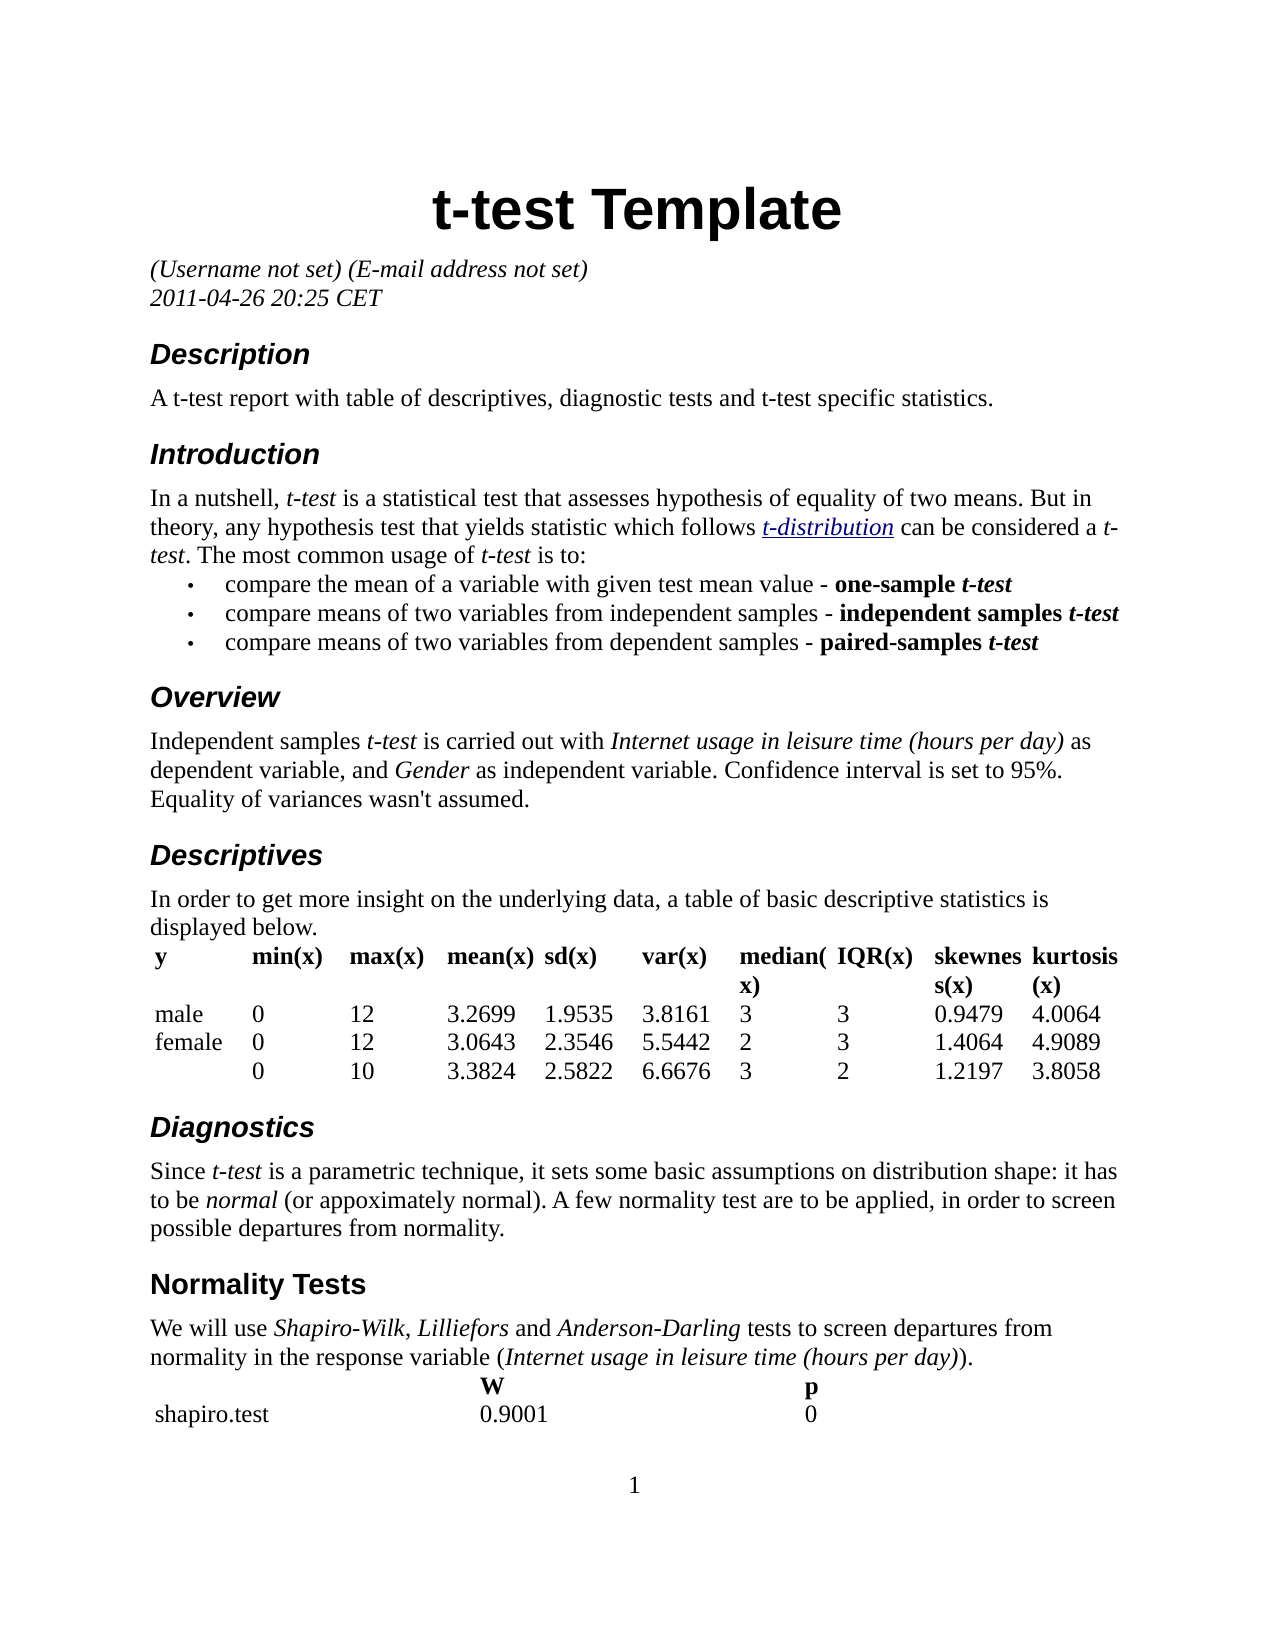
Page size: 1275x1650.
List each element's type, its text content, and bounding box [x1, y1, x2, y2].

table_cell 0 [248, 1028, 345, 1056]
table_cell 2 [833, 1056, 930, 1085]
list compare means of two variables from independent samples - independent samples t-test [187, 598, 1125, 627]
table_cell 3 [833, 1028, 930, 1056]
table_cell 4.9089 [1028, 1028, 1125, 1056]
table_header p [800, 1371, 1125, 1399]
table_cell 1.9535 [540, 999, 637, 1027]
table_header [150, 1371, 475, 1399]
table_header var(x) [638, 941, 735, 999]
table_cell 3.3824 [443, 1056, 540, 1085]
list compare the mean of a variable with given test mean value - one-sample t-test [187, 569, 1125, 598]
table_cell 0 [248, 1056, 345, 1085]
table_cell 4.0064 [1028, 999, 1125, 1027]
table_cell 0.9001 [475, 1400, 800, 1428]
text 2011-04-26 20:25 CET [150, 283, 1125, 312]
table_cell 0 [800, 1400, 1125, 1428]
table_cell female [150, 1028, 247, 1056]
text In order to get more insight on the underlying data, a table of basic descriptive statistics is displayed below. [150, 884, 1125, 941]
subtitle Diagnostics [150, 1110, 1125, 1143]
text Independent samples t-test is carried out with Internet usage in leisure time (hours per day) as dependent variable, and Gender as independent variable. Confidence interval is set to 95%. Equality of variances wasn't assumed. [150, 726, 1125, 813]
subtitle Descriptives [150, 838, 1125, 871]
table_cell 0.9479 [930, 999, 1027, 1027]
table_cell 1.4064 [930, 1028, 1027, 1056]
table_cell 10 [345, 1056, 442, 1085]
table_header y [150, 941, 247, 999]
table_header skewness(x) [930, 941, 1027, 999]
table_cell 2.5822 [540, 1056, 637, 1085]
text A t-test report with table of descriptives, diagnostic tests and t-test specific statistics. [150, 383, 1125, 412]
table_cell [150, 1056, 247, 1085]
subtitle Description [150, 337, 1125, 371]
table_cell 3 [735, 999, 832, 1027]
table_cell 3.0643 [443, 1028, 540, 1056]
subtitle Introduction [150, 437, 1125, 470]
table_cell 1.2197 [930, 1056, 1027, 1085]
table_header IQR(x) [833, 941, 930, 999]
table_cell 3 [735, 1056, 832, 1085]
table_header max(x) [345, 941, 442, 999]
table_header mean(x) [443, 941, 540, 999]
title t-test Template [150, 175, 1125, 242]
table_cell 0 [248, 999, 345, 1027]
text In a nutshell, t-test is a statistical test that assesses hypothesis of equality of two means. But in theory, any hypothesis test that yields statistic which follows t-distribution can be considered a t-test. The most common usage of t-test is to: [150, 483, 1125, 569]
table_cell 12 [345, 1028, 442, 1056]
table_cell 12 [345, 999, 442, 1027]
table_cell 2.3546 [540, 1028, 637, 1056]
table_cell 2 [735, 1028, 832, 1056]
subtitle Normality Tests [150, 1267, 1125, 1301]
table_cell 3.2699 [443, 999, 540, 1027]
subtitle Overview [150, 680, 1125, 714]
table_header W [475, 1371, 800, 1399]
table_header min(x) [248, 941, 345, 999]
table_cell 3.8161 [638, 999, 735, 1027]
table_cell 3 [833, 999, 930, 1027]
table_cell 3.8058 [1028, 1056, 1125, 1085]
text We will use Shapiro-Wilk, Lilliefors and Anderson-Darling tests to screen departures from normality in the response variable (Internet usage in leisure time (hours per day)). [150, 1313, 1125, 1371]
list compare means of two variables from dependent samples - paired-samples t-test [187, 627, 1125, 655]
table_cell male [150, 999, 247, 1027]
table_header kurtosis(x) [1028, 941, 1125, 999]
table_header sd(x) [540, 941, 637, 999]
table_cell 5.5442 [638, 1028, 735, 1056]
table_cell 6.6676 [638, 1056, 735, 1085]
table_header median(x) [735, 941, 832, 999]
text (Username not set) (E-mail address not set) [150, 254, 1125, 283]
text Since t-test is a parametric technique, it sets some basic assumptions on distribution shape: it has to be normal (or appoximately normal). A few normality test are to be applied, in order to screen possible departures from normality. [150, 1156, 1125, 1242]
table_cell shapiro.test [150, 1400, 475, 1428]
